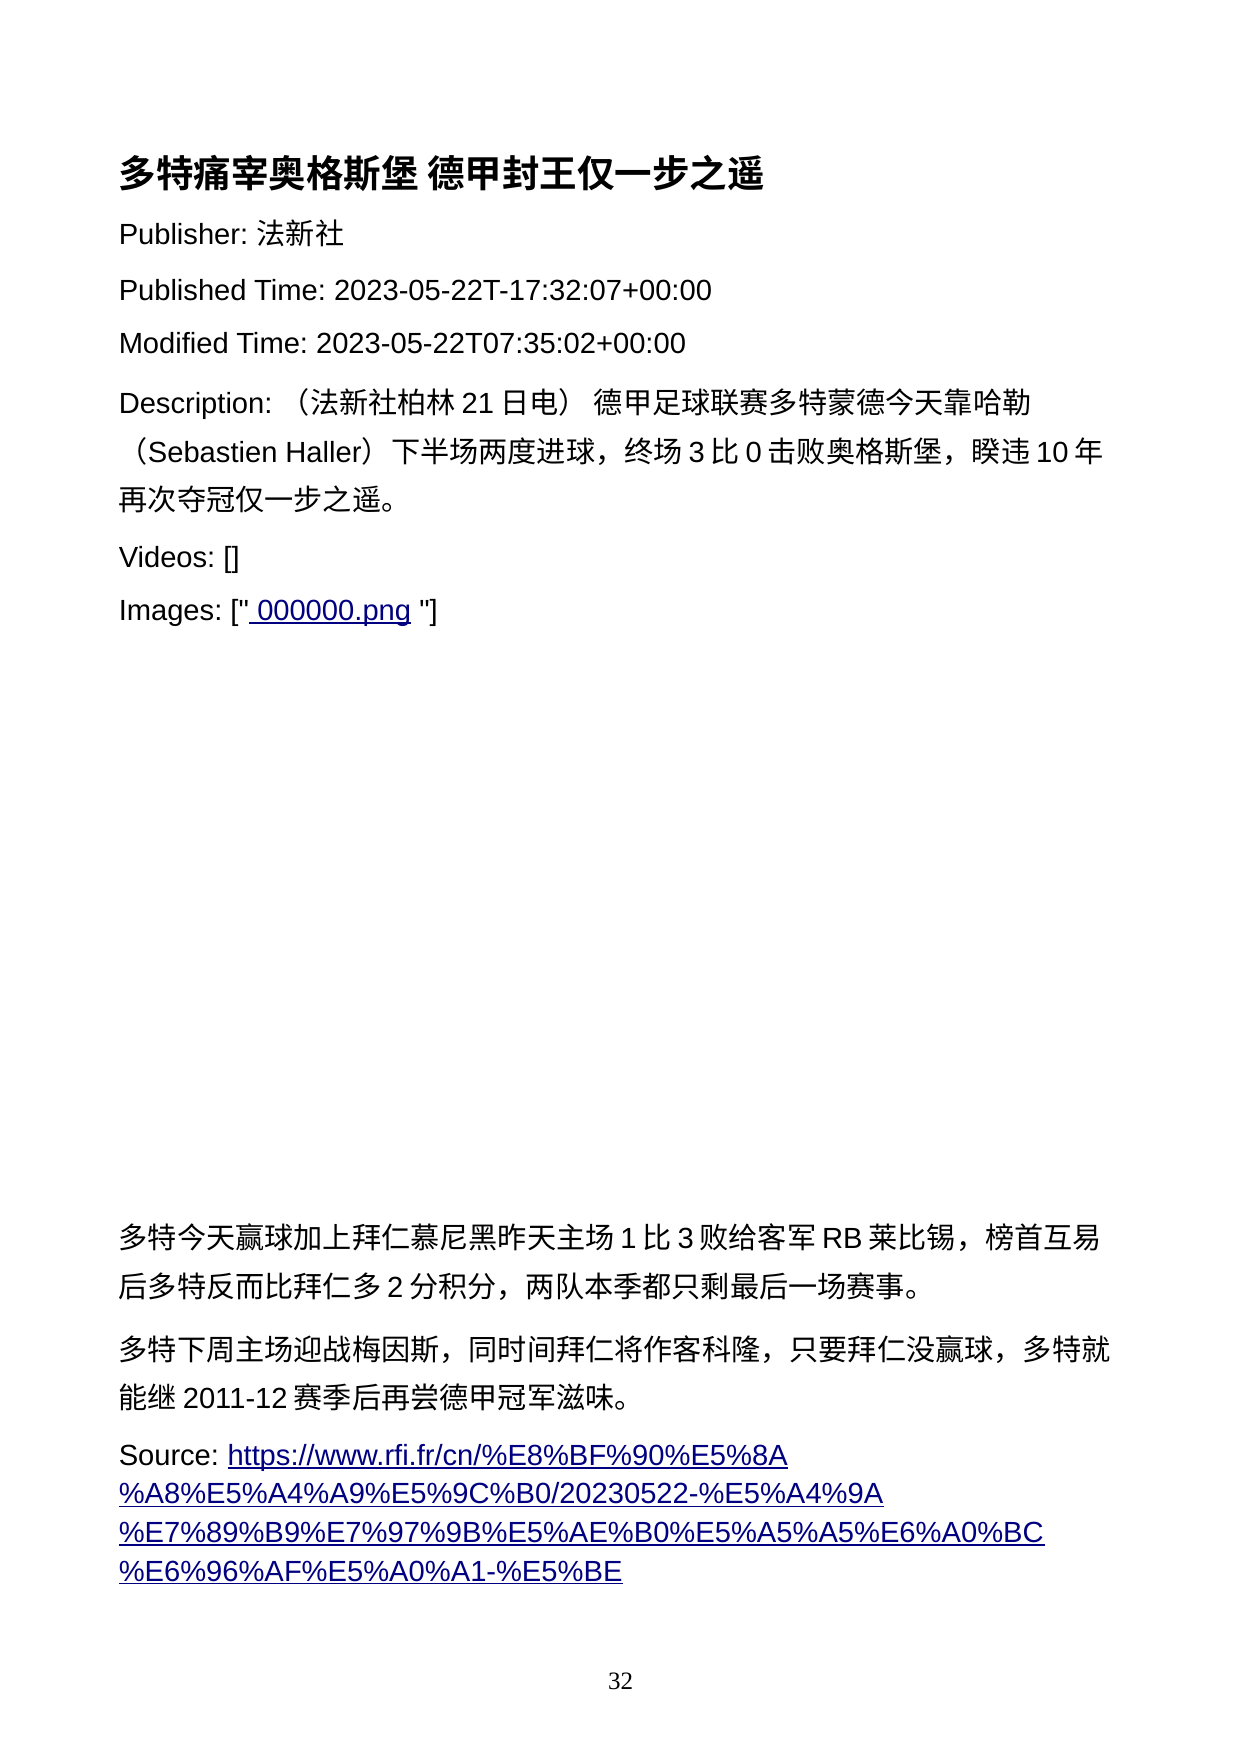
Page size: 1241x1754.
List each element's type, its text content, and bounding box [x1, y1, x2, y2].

text Modified Time: 2023-05-22T07:35:02+00:00 [118, 327, 1122, 360]
text 多特下周主场迎战梅因斯，同时间拜仁将作客科隆，只要拜仁没赢球，多特就能继2011-12赛季后再尝德甲冠军滋味。 [118, 1326, 1122, 1417]
subtitle 多特痛宰奥格斯堡 德甲封王仅一步之遥 [118, 143, 1122, 198]
text Description: （法新社柏林21日电） 德甲足球联赛多特蒙德今天靠哈勒（Sebastien Haller）下半场两度进球，终场3比0击败奥格斯堡，睽违10年再次夺冠仅一步之遥。 [118, 380, 1122, 519]
text 多特今天赢球加上拜仁慕尼黑昨天主场1比3败给客军RB莱比锡，榜首互易后多特反而比拜仁多2分积分，两队本季都只剩最后一场赛事。 [118, 1214, 1122, 1305]
text Images: [" 000000.png "] [118, 593, 1122, 627]
text Published Time: 2023-05-22T-17:32:07+00:00 [118, 273, 1122, 307]
text Publisher: 法新社 [118, 210, 1122, 253]
text Videos: [] [118, 540, 1122, 573]
text Source: https://www.rfi.fr/cn/%E8%BF%90%E5%8A%A8%E5%A4%A9%E5%9C%B0/20230522-%E5%A4%9A%E7%89%B9%E7%97%9B%E5%AE%B0%E5%A5%A5%E6%A0%BC%E6%96%AF%E5%A0%A1-%E5%BE [118, 1438, 1122, 1587]
